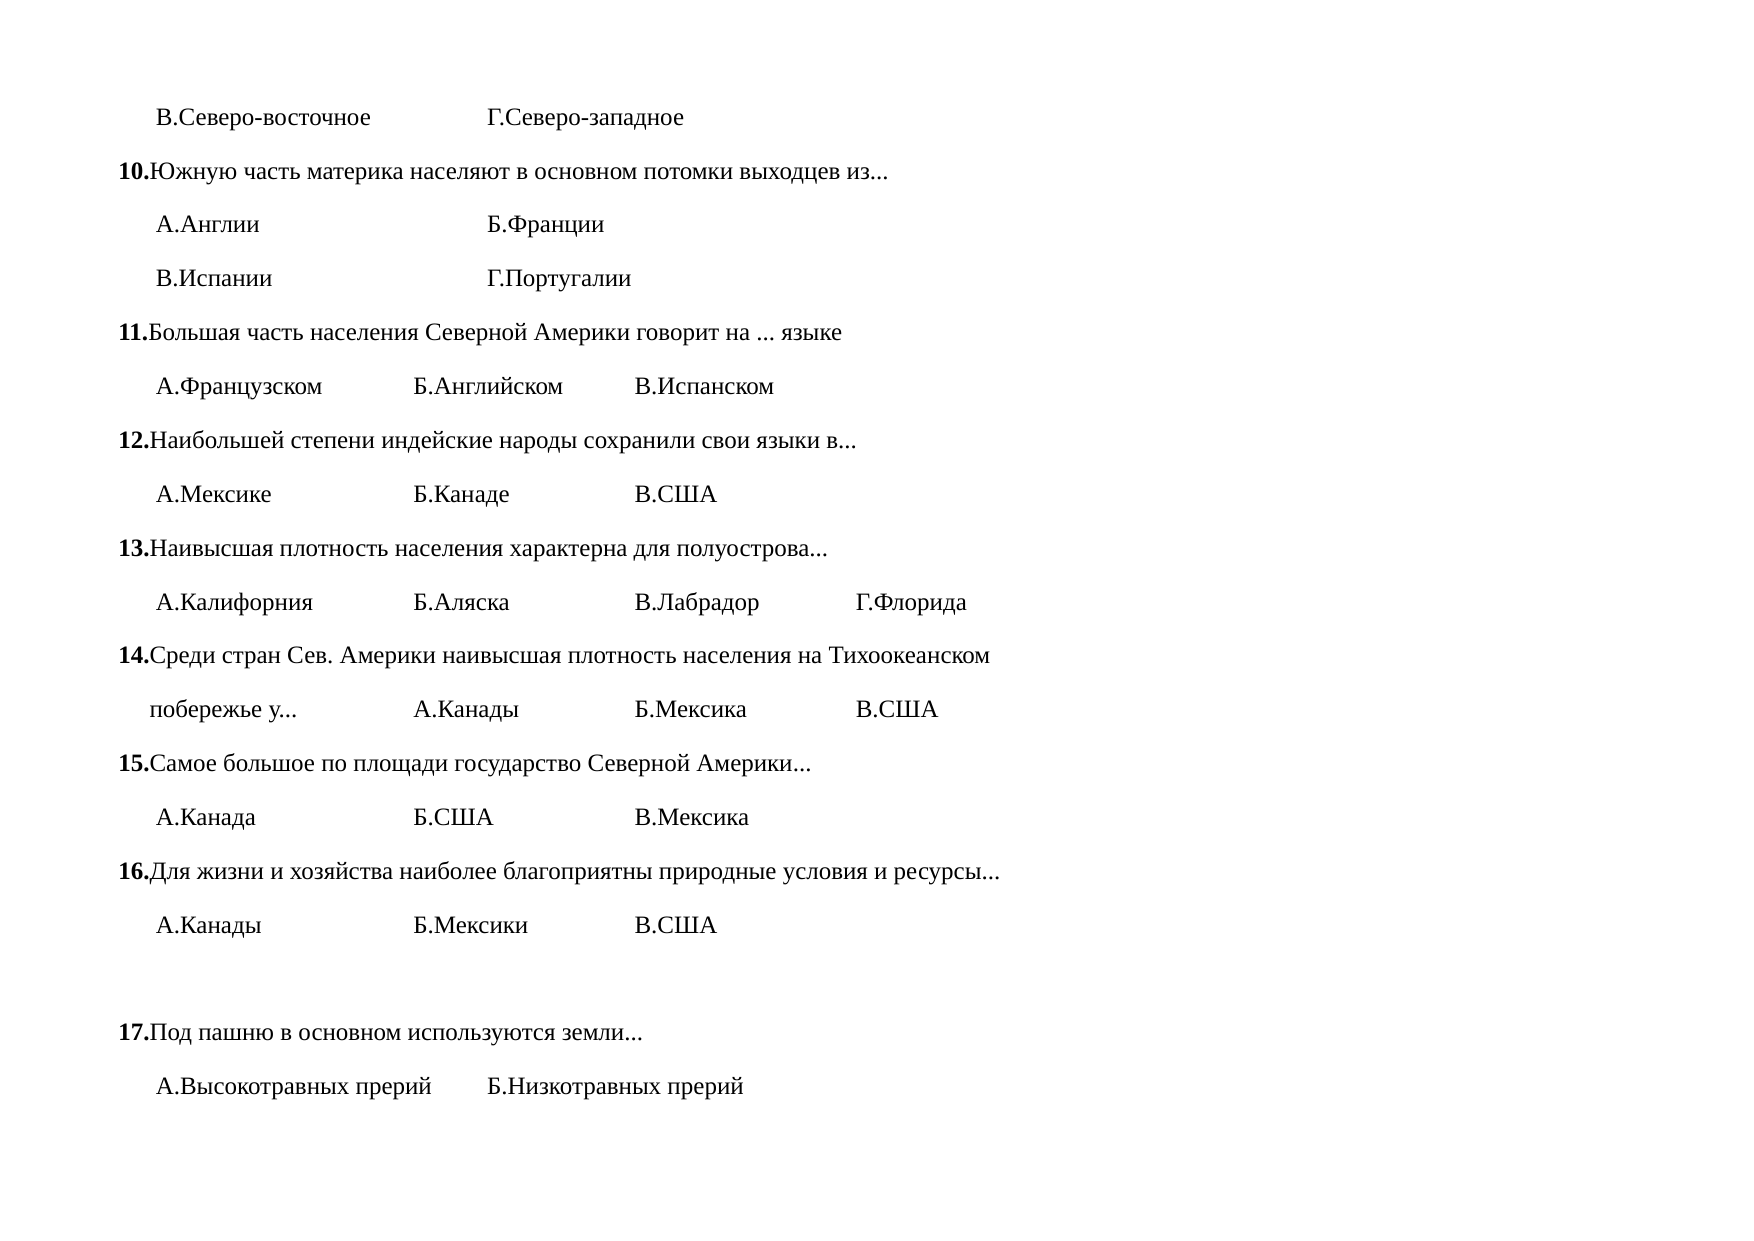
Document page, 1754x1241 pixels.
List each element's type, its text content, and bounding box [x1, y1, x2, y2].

text 14.Среди стран Сев. Америки наивысшая плотность населения на Тихоокеанском [118, 640, 1695, 669]
text А.Французском Б.Английском В.Испанском [118, 371, 1695, 400]
text 11.Большая часть населения Северной Америки говорит на ... языке [118, 317, 1695, 346]
text А.Мексике Б.Канаде В.США [118, 479, 1695, 508]
text В.Северо-восточное Г.Северо-западное [118, 102, 1695, 131]
text А.Канада Б.США В.Мексика [118, 802, 1695, 831]
text 12.Наибольшей степени индейские народы сохранили свои языки в... [118, 425, 1695, 454]
text побережье у... А.Канады Б.Мексика В.США [118, 694, 1695, 723]
text 10.Южную часть материка населяют в основном потомки выходцев из... [118, 156, 1695, 184]
text А.Калифорния Б.Аляска В.Лабрадор Г.Флорида [118, 587, 1695, 615]
text 15.Самое большое по площади государство Северной Америки... [118, 748, 1695, 777]
text В.Испании Г.Португалии [118, 263, 1695, 292]
text 17.Под пашню в основном используются земли... [118, 1017, 1695, 1046]
text А.Англии Б.Франции [118, 209, 1695, 238]
text 16.Для жизни и хозяйства наиболее благоприятны природные условия и ресурсы... [118, 856, 1695, 884]
text А.Канады Б.Мексики В.США [118, 910, 1695, 938]
text 13.Наивысшая плотность населения характерна для полуострова... [118, 533, 1695, 561]
text А.Высокотравных прерий Б.Низкотравных прерий [118, 1071, 1695, 1100]
